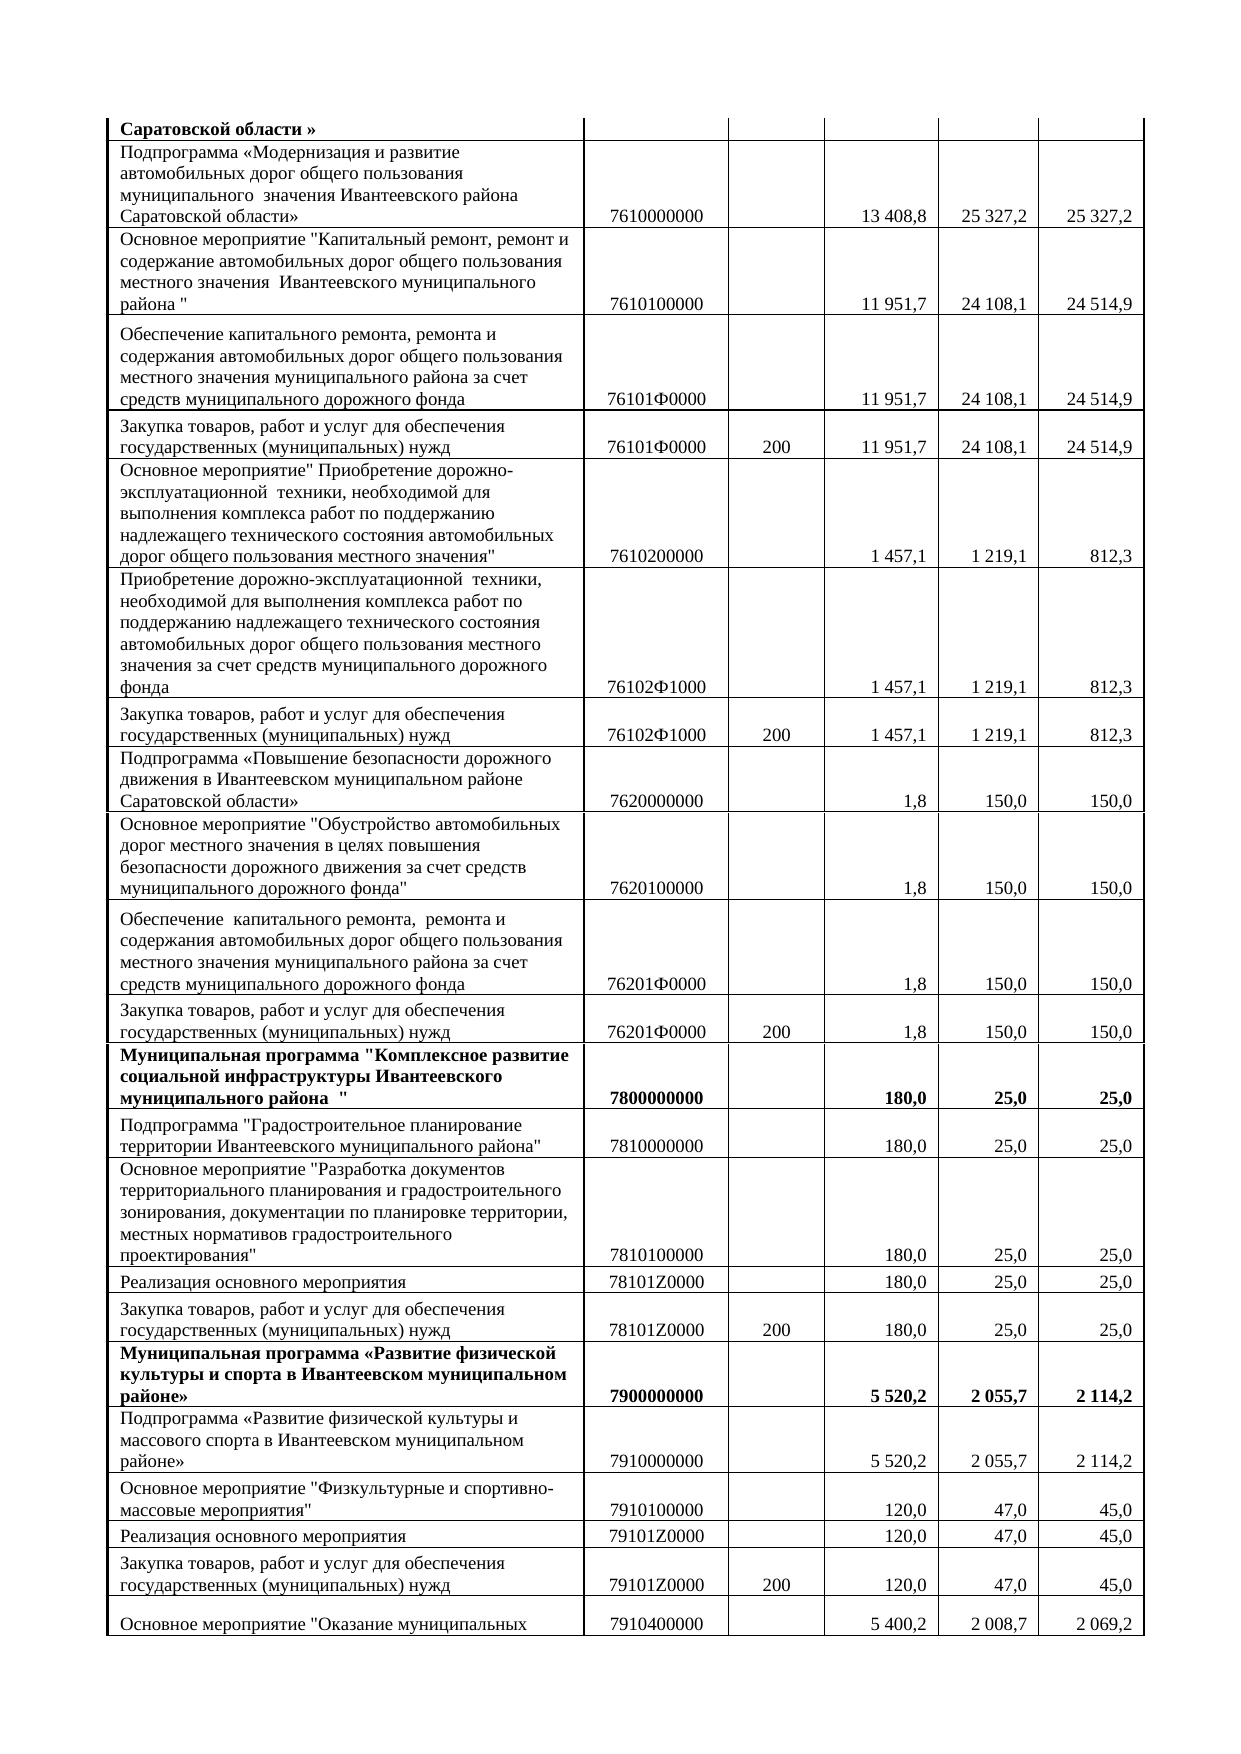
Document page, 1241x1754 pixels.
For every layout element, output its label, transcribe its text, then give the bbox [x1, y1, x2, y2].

table_cell [729, 1342, 824, 1406]
table_cell 200 [729, 995, 824, 1042]
table_cell 1 219,1 [939, 698, 1038, 746]
table_cell Основное мероприятие "Обустройство автомобильных дорог местного значения в целях повышения безопасности дорожного движения за счет средств муниципального дорожного фонда" [109, 813, 583, 899]
table_cell 13 408,8 [825, 141, 938, 227]
table_cell 812,3 [1039, 568, 1143, 697]
table_cell 47,0 [939, 1521, 1038, 1547]
table_cell 7900000000 [585, 1342, 728, 1406]
table_cell Основное мероприятие" Приобретение дорожно-эксплуатационной техники, необходимой для выполнения комплекса работ по поддержанию надлежащего технического состояния автомобильных дорог общего пользования местного значения" [109, 459, 583, 567]
table_cell 120,0 [825, 1473, 938, 1520]
table_cell 24 514,9 [1039, 411, 1143, 458]
table_cell [729, 459, 824, 567]
table_cell 150,0 [939, 813, 1038, 899]
table_cell 5 520,2 [825, 1342, 938, 1406]
table_cell 25 327,2 [939, 141, 1038, 227]
table_cell Обеспечение капитального ремонта, ремонта и содержания автомобильных дорог общего пользования местного значения муниципального района за счет средств муниципального дорожного фонда [109, 315, 583, 409]
table_cell 25,0 [1039, 1158, 1143, 1266]
table_cell 1,8 [825, 900, 938, 994]
table_cell 7910000000 [585, 1407, 728, 1472]
table_cell 180,0 [825, 1044, 938, 1108]
table_cell [729, 1596, 824, 1635]
table_cell 120,0 [825, 1548, 938, 1595]
table_cell 24 514,9 [1039, 315, 1143, 409]
table_cell 7810000000 [585, 1109, 728, 1157]
table_cell Реализация основного мероприятия [109, 1267, 583, 1292]
table_cell 76101Ф0000 [585, 315, 728, 409]
table_cell 1,8 [825, 995, 938, 1042]
table_cell 7910400000 [585, 1596, 728, 1635]
table_cell 7620000000 [585, 747, 728, 811]
table_cell 200 [729, 698, 824, 746]
table_cell 47,0 [939, 1548, 1038, 1595]
table_cell 7610200000 [585, 459, 728, 567]
table_cell [825, 118, 938, 140]
table_cell Закупка товаров, работ и услуг для обеспечения государственных (муниципальных) нужд [109, 1548, 583, 1595]
table_cell [729, 813, 824, 899]
table_cell 76201Ф0000 [585, 995, 728, 1042]
table_cell 200 [729, 411, 824, 458]
table_cell [729, 141, 824, 227]
table_cell [729, 568, 824, 697]
table_cell Основное мероприятие "Оказание муниципальных [109, 1596, 583, 1635]
table_cell Подпрограмма "Градостроительное планирование территории Ивантеевского муниципального района" [109, 1109, 583, 1157]
table_cell 25,0 [1039, 1044, 1143, 1108]
table_cell [729, 1407, 824, 1472]
table_cell Муниципальная программа «Развитие физической культуры и спорта в Ивантеевском муниципальном районе» [109, 1342, 583, 1406]
table_cell 78101Z0000 [585, 1293, 728, 1341]
table_cell 24 108,1 [939, 411, 1038, 458]
table_cell 7910100000 [585, 1473, 728, 1520]
table_cell 24 108,1 [939, 228, 1038, 314]
table_cell 200 [729, 1548, 824, 1595]
table_cell 78101Z0000 [585, 1267, 728, 1292]
table_cell 180,0 [825, 1267, 938, 1292]
table_cell [729, 1044, 824, 1108]
table_cell [729, 315, 824, 409]
table_cell 812,3 [1039, 698, 1143, 746]
table_cell 150,0 [939, 900, 1038, 994]
table_cell Подпрограмма «Модернизация и развитие автомобильных дорог общего пользования муниципального значения Ивантеевского района Саратовской области» [109, 141, 583, 227]
table_cell 25,0 [939, 1293, 1038, 1341]
table_cell [729, 118, 824, 140]
table_cell 5 400,2 [825, 1596, 938, 1635]
table_cell Саратовской области » [109, 118, 583, 140]
table_cell 7620100000 [585, 813, 728, 899]
table_cell 45,0 [1039, 1548, 1143, 1595]
table_cell 11 951,7 [825, 411, 938, 458]
table_cell 1 219,1 [939, 568, 1038, 697]
table_cell 5 520,2 [825, 1407, 938, 1472]
table_cell [1039, 118, 1143, 140]
table_cell 25,0 [1039, 1267, 1143, 1292]
table_cell Закупка товаров, работ и услуг для обеспечения государственных (муниципальных) нужд [109, 1293, 583, 1341]
table_cell 24 108,1 [939, 315, 1038, 409]
table_cell 120,0 [825, 1521, 938, 1547]
table_cell 47,0 [939, 1473, 1038, 1520]
table_cell 45,0 [1039, 1521, 1143, 1547]
table_cell 812,3 [1039, 459, 1143, 567]
table_cell 25 327,2 [1039, 141, 1143, 227]
table_cell 76201Ф0000 [585, 900, 728, 994]
table_cell Реализация основного мероприятия [109, 1521, 583, 1547]
table_cell 24 514,9 [1039, 228, 1143, 314]
table_cell [939, 118, 1038, 140]
table_cell Закупка товаров, работ и услуг для обеспечения государственных (муниципальных) нужд [109, 411, 583, 458]
table_cell 7800000000 [585, 1044, 728, 1108]
table_cell 1 457,1 [825, 568, 938, 697]
table_cell Основное мероприятие "Физкультурные и спортивно-массовые мероприятия" [109, 1473, 583, 1520]
table_cell 2 069,2 [1039, 1596, 1143, 1635]
table_cell 2 055,7 [939, 1342, 1038, 1406]
table_cell Закупка товаров, работ и услуг для обеспечения государственных (муниципальных) нужд [109, 698, 583, 746]
table_cell [729, 747, 824, 811]
table_cell 2 114,2 [1039, 1407, 1143, 1472]
table_cell 76101Ф0000 [585, 411, 728, 458]
table_cell Приобретение дорожно-эксплуатационной техники, необходимой для выполнения комплекса работ по поддержанию надлежащего технического состояния автомобильных дорог общего пользования местного значения за счет средств муниципального дорожного фонда [109, 568, 583, 697]
table_cell [729, 1473, 824, 1520]
table_cell 7610100000 [585, 228, 728, 314]
table_cell Муниципальная программа "Комплексное развитие социальной инфраструктуры Ивантеевского муниципального района " [109, 1044, 583, 1108]
table_cell 150,0 [1039, 900, 1143, 994]
table_cell 11 951,7 [825, 315, 938, 409]
table_cell [729, 1109, 824, 1157]
table_cell Подпрограмма «Повышение безопасности дорожного движения в Ивантеевском муниципальном районе Саратовской области» [109, 747, 583, 811]
table_cell Закупка товаров, работ и услуг для обеспечения государственных (муниципальных) нужд [109, 995, 583, 1042]
table_cell 180,0 [825, 1293, 938, 1341]
table_cell 150,0 [939, 995, 1038, 1042]
table_cell 1 219,1 [939, 459, 1038, 567]
table_cell 45,0 [1039, 1473, 1143, 1520]
table_cell 1 457,1 [825, 698, 938, 746]
table_cell 79101Z0000 [585, 1548, 728, 1595]
table_cell 180,0 [825, 1109, 938, 1157]
table_cell 11 951,7 [825, 228, 938, 314]
table_cell 150,0 [1039, 813, 1143, 899]
table_cell [729, 1158, 824, 1266]
table_cell 1,8 [825, 813, 938, 899]
table_cell Обеспечение капитального ремонта, ремонта и содержания автомобильных дорог общего пользования местного значения муниципального района за счет средств муниципального дорожного фонда [109, 900, 583, 994]
table_cell Основное мероприятие "Капитальный ремонт, ремонт и содержание автомобильных дорог общего пользования местного значения Ивантеевского муниципального района " [109, 228, 583, 314]
table_cell Подпрограмма «Развитие физической культуры и массового спорта в Ивантеевском муниципальном районе» [109, 1407, 583, 1472]
table_cell 79101Z0000 [585, 1521, 728, 1547]
table_cell Основное мероприятие "Разработка документов территориального планирования и градостроительного зонирования, документации по планировке территории, местных нормативов градостроительного проектирования" [109, 1158, 583, 1266]
table_cell 7610000000 [585, 141, 728, 227]
table_cell 150,0 [1039, 747, 1143, 811]
table_cell 7810100000 [585, 1158, 728, 1266]
table_cell 200 [729, 1293, 824, 1341]
table_cell 25,0 [939, 1267, 1038, 1292]
table_cell 25,0 [1039, 1293, 1143, 1341]
table_cell 2 055,7 [939, 1407, 1038, 1472]
table_cell 25,0 [1039, 1109, 1143, 1157]
table_cell 150,0 [939, 747, 1038, 811]
table_cell [729, 228, 824, 314]
table_cell 25,0 [939, 1109, 1038, 1157]
table_cell [729, 1521, 824, 1547]
table_cell [729, 900, 824, 994]
table_cell 180,0 [825, 1158, 938, 1266]
table_cell 1,8 [825, 747, 938, 811]
table_cell 150,0 [1039, 995, 1143, 1042]
table_cell 2 008,7 [939, 1596, 1038, 1635]
table_cell 76102Ф1000 [585, 568, 728, 697]
table_cell 25,0 [939, 1044, 1038, 1108]
table_cell 25,0 [939, 1158, 1038, 1266]
table_cell 1 457,1 [825, 459, 938, 567]
table_cell 76102Ф1000 [585, 698, 728, 746]
table_cell [729, 1267, 824, 1292]
table_cell 2 114,2 [1039, 1342, 1143, 1406]
table_cell [585, 118, 728, 140]
